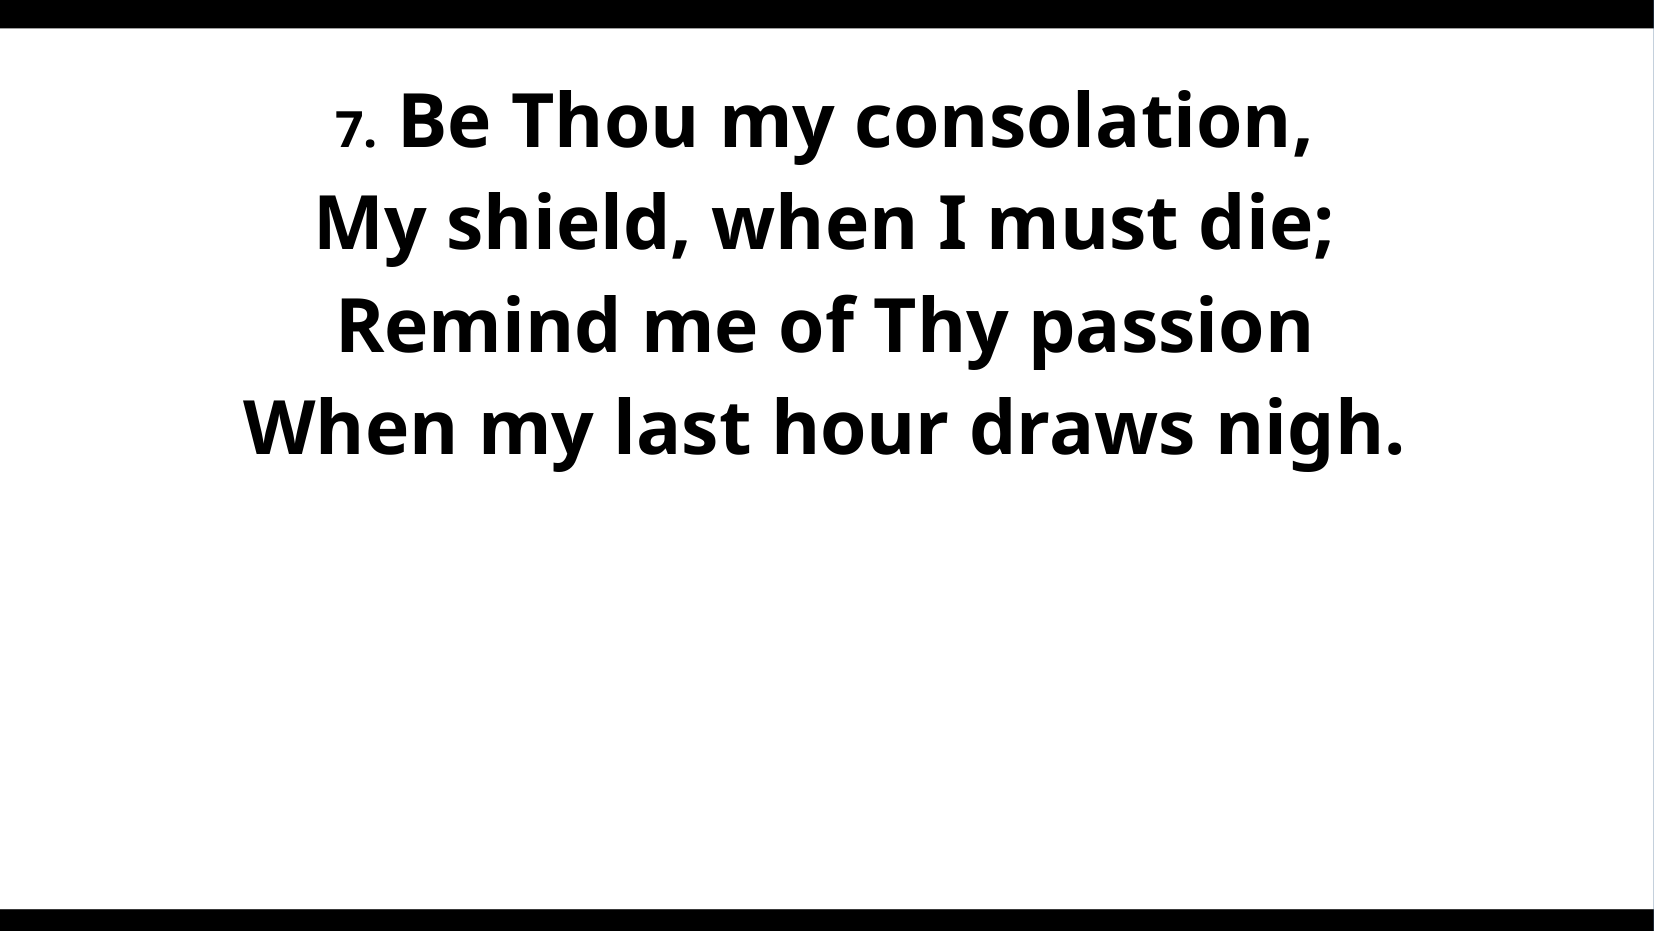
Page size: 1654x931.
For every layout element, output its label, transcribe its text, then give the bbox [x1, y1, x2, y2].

picture [0, 0, 1654, 931]
text_box 7. Be Thou my consolation, My shield, when I must die; Remind me of Thy passion When my last hour draws nigh. [90, 60, 1561, 475]
